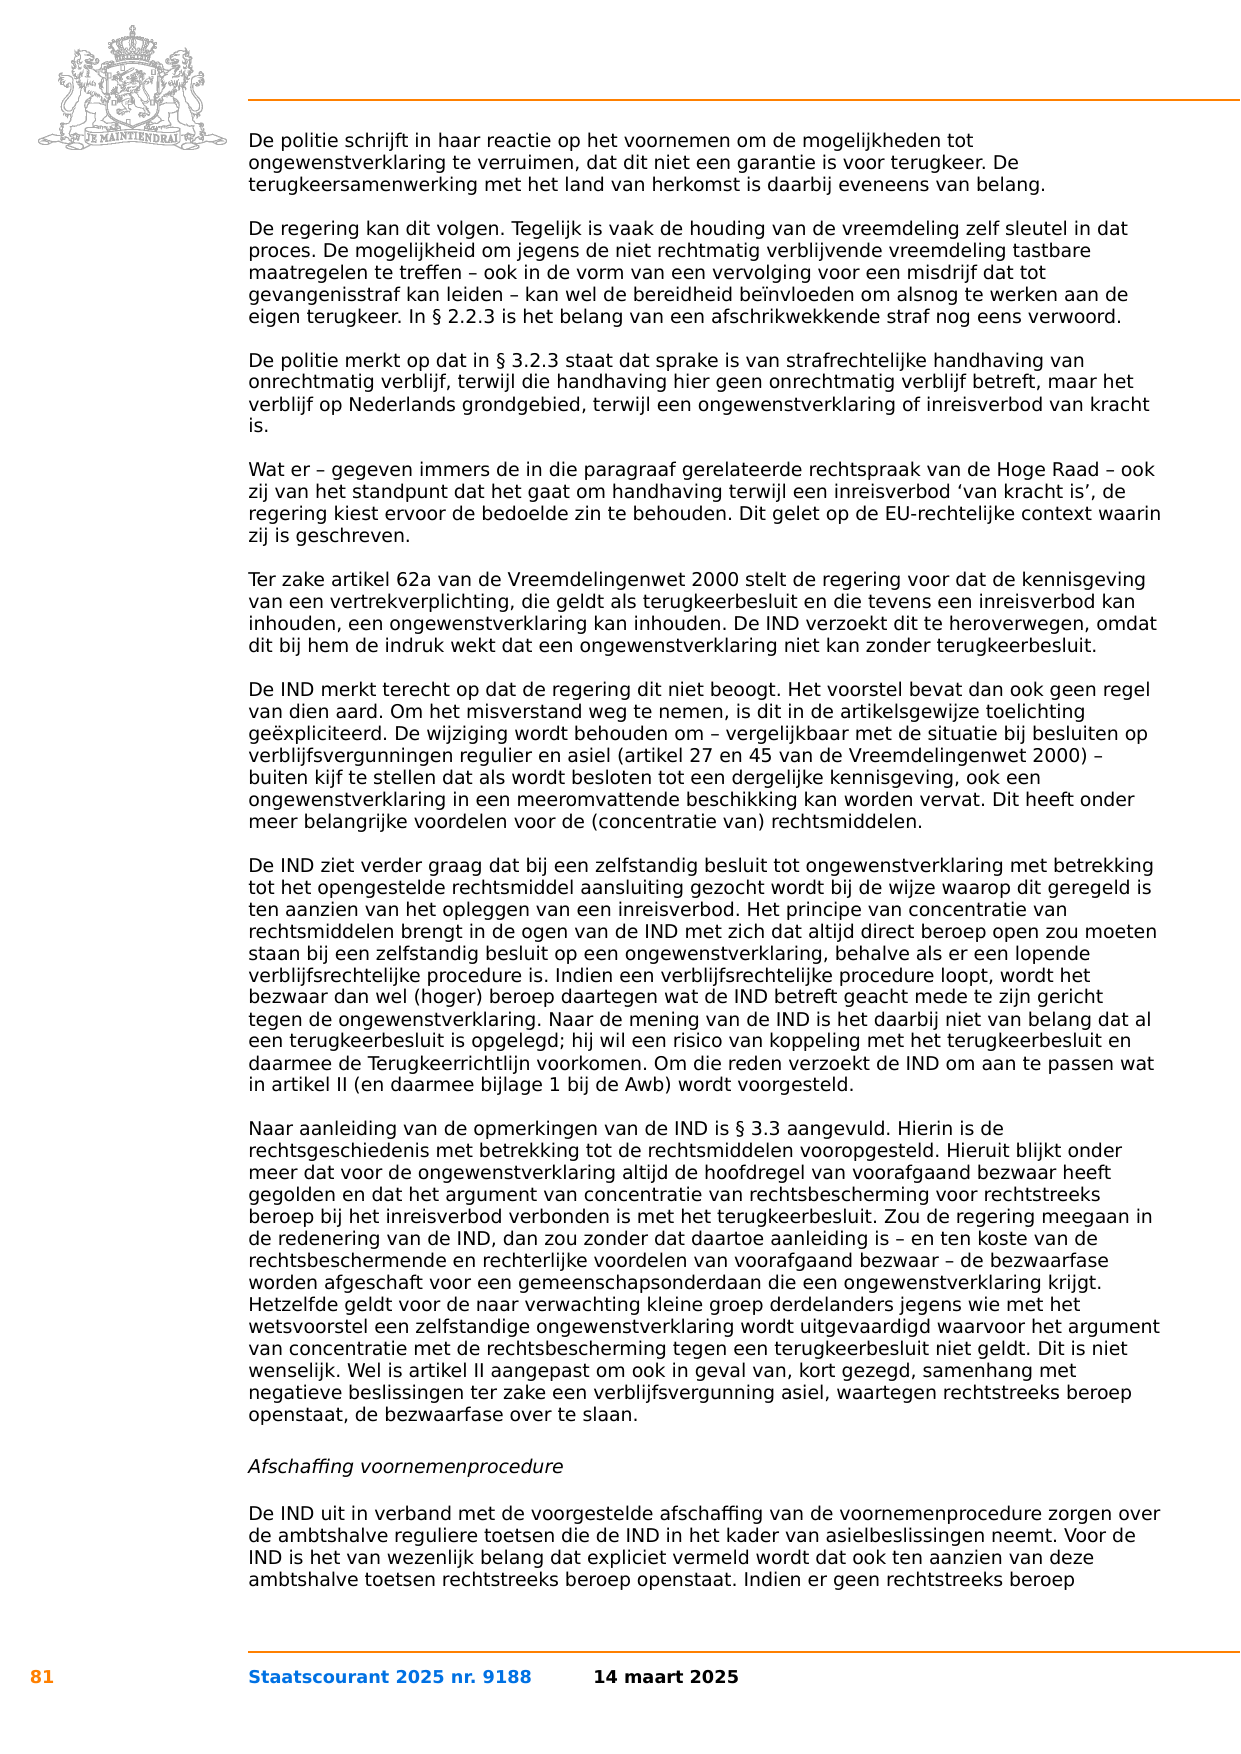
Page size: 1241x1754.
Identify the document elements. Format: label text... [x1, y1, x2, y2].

text Naar aanleiding van de opmerkingen van de IND is § 3.3 aangevuld. Hierin is de rechtsgeschiedenis met betrekking tot de rechtsmiddelen vooropgesteld. Hieruit blijkt onder meer dat voor de ongewenstverklaring altijd de hoofdregel van voorafgaand bezwaar heeft gegolden en dat het argument van concentratie van rechtsbescherming voor rechtstreeks beroep bij het inreisverbod verbonden is met het terugkeerbesluit. Zou de regering meegaan in de redenering van de IND, dan zou zonder dat daartoe aanleiding is – en ten koste van de rechtsbeschermende en rechterlijke voordelen van voorafgaand bezwaar – de bezwaarfase worden afgeschaft voor een gemeenschapsonderdaan die een ongewenstverklaring krijgt. Hetzelfde geldt voor de naar verwachting kleine groep derdelanders jegens wie met het wetsvoorstel een zelfstandige ongewenstverklaring wordt uitgevaardigd waarvoor het argument van concentratie met de rechtsbescherming tegen een terugkeerbesluit niet geldt. Dit is niet wenselijk. Wel is artikel II aangepast om ook in geval van, kort gezegd, samenhang met negatieve beslissingen ter zake een verblijfsvergunning asiel, waartegen rechtstreeks beroep openstaat, de bezwaarfase over te slaan. [248, 1118, 1163, 1426]
text De IND uit in verband met de voorgestelde afschaffing van de voornemenprocedure zorgen over de ambtshalve reguliere toetsen die de IND in het kader van asielbeslissingen neemt. Voor de IND is het van wezenlijk belang dat expliciet vermeld wordt dat ook ten aanzien van deze ambtshalve toetsen rechtstreeks beroep openstaat. Indien er geen rechtstreeks beroep [248, 1503, 1163, 1591]
subtitle Afschaffing voornemenprocedure [248, 1456, 1163, 1478]
picture [38, 25, 227, 150]
text De politie schrijft in haar reactie op het voornemen om de mogelijkheden tot ongewenstverklaring te verruimen, dat dit niet een garantie is voor terugkeer. De terugkeersamenwerking met het land van herkomst is daarbij eveneens van belang. [248, 130, 1163, 196]
text Wat er – gegeven immers de in die paragraaf gerelateerde rechtspraak van de Hoge Raad – ook zij van het standpunt dat het gaat om handhaving terwijl een inreisverbod ‘van kracht is’, de regering kiest ervoor de bedoelde zin te behouden. Dit gelet op de EU-rechtelijke context waarin zij is geschreven. [248, 459, 1163, 547]
text Ter zake artikel 62a van de Vreemdelingenwet 2000 stelt de regering voor dat de kennisgeving van een vertrekverplichting, die geldt als terugkeerbesluit en die tevens een inreisverbod kan inhouden, een ongewenstverklaring kan inhouden. De IND verzoekt dit te heroverwegen, omdat dit bij hem de indruk wekt dat een ongewenstverklaring niet kan zonder terugkeerbesluit. [248, 569, 1163, 657]
text De politie merkt op dat in § 3.2.3 staat dat sprake is van strafrechtelijke handhaving van onrechtmatig verblijf, terwijl die handhaving hier geen onrechtmatig verblijf betreft, maar het verblijf op Nederlands grondgebied, terwijl een ongewenstverklaring of inreisverbod van kracht is. [248, 349, 1163, 437]
text De IND ziet verder graag dat bij een zelfstandig besluit tot ongewenstverklaring met betrekking tot het opengestelde rechtsmiddel aansluiting gezocht wordt bij de wijze waarop dit geregeld is ten aanzien van het opleggen van een inreisverbod. Het principe van concentratie van rechtsmiddelen brengt in de ogen van de IND met zich dat altijd direct beroep open zou moeten staan bij een zelfstandig besluit op een ongewenstverklaring, behalve als er een lopende verblijfsrechtelijke procedure is. Indien een verblijfsrechtelijke procedure loopt, wordt het bezwaar dan wel (hoger) beroep daartegen wat de IND betreft geacht mede te zijn gericht tegen de ongewenstverklaring. Naar de mening van de IND is het daarbij niet van belang dat al een terugkeerbesluit is opgelegd; hij wil een risico van koppeling met het terugkeerbesluit en daarmee de Terugkeerrichtlijn voorkomen. Om die reden verzoekt de IND om aan te passen wat in artikel II (en daarmee bijlage 1 bij de Awb) wordt voorgesteld. [248, 854, 1163, 1096]
text De IND merkt terecht op dat de regering dit niet beoogt. Het voorstel bevat dan ook geen regel van dien aard. Om het misverstand weg te nemen, is dit in de artikelsgewijze toelichting geëxpliciteerd. De wijziging wordt behouden om – vergelijkbaar met de situatie bij besluiten op verblijfsvergunningen regulier en asiel (artikel 27 en 45 van de Vreemdelingenwet 2000) – buiten kijf te stellen dat als wordt besloten tot een dergelijke kennisgeving, ook een ongewenstverklaring in een meeromvattende beschikking kan worden vervat. Dit heeft onder meer belangrijke voordelen voor de (concentratie van) rechtsmiddelen. [248, 679, 1163, 833]
text De regering kan dit volgen. Tegelijk is vaak de houding van de vreemdeling zelf sleutel in dat proces. De mogelijkheid om jegens de niet rechtmatig verblijvende vreemdeling tastbare maatregelen te treffen – ook in de vorm van een vervolging voor een misdrijf dat tot gevangenisstraf kan leiden – kan wel de bereidheid beïnvloeden om alsnog te werken aan de eigen terugkeer. In § 2.2.3 is het belang van een afschrikwekkende straf nog eens verwoord. [248, 218, 1163, 328]
